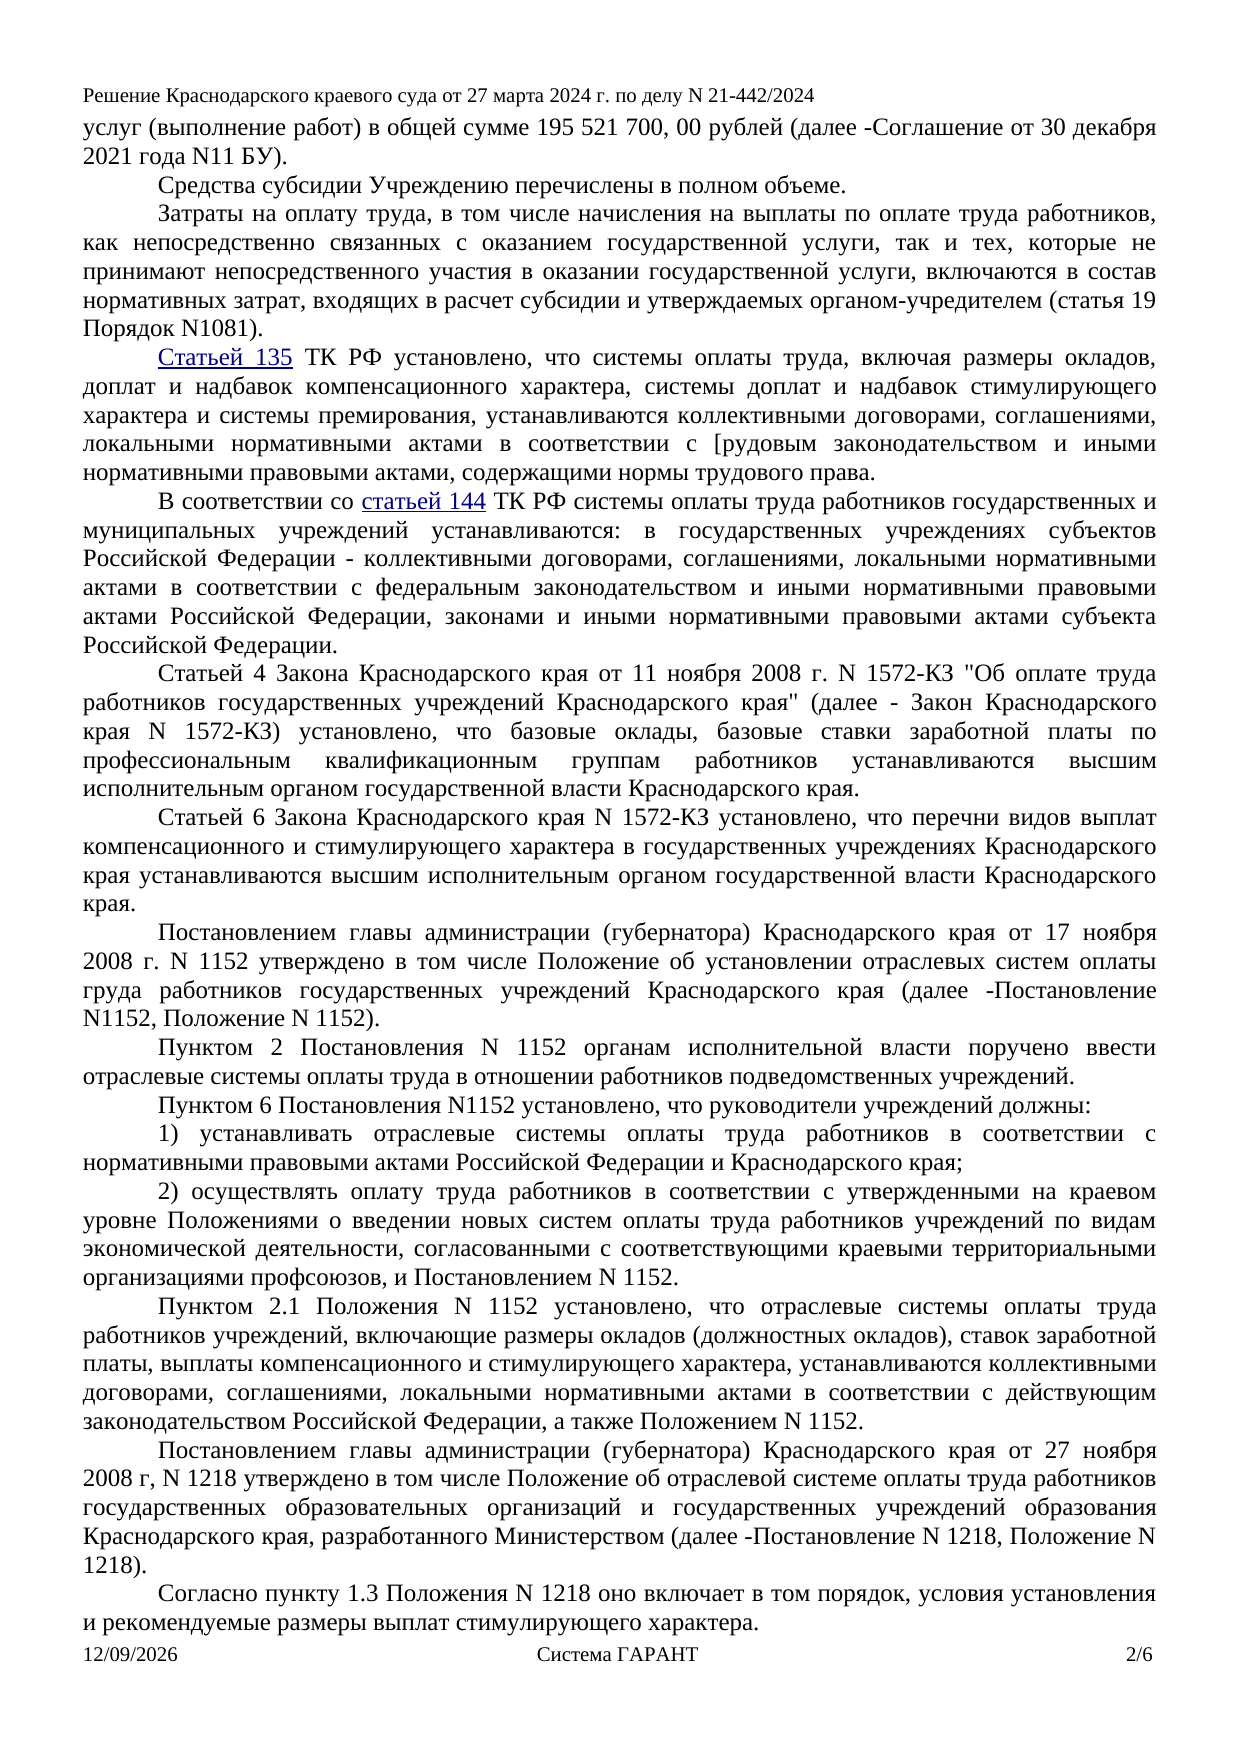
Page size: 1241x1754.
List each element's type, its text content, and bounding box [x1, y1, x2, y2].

text Статьей 135 ТК РФ установлено, что системы оплаты труда, включая размеры окладов, доплат и надбавок компенсационного характера, системы доплат и надбавок стимулирующего характера и системы премирования, устанавливаются коллективными договорами, соглашениями, локальными нормативными актами в соответствии с [рудовым законодательством и иными нормативными правовыми актами, содержащими нормы трудового права. [83, 342, 1157, 486]
text Пунктом 6 Постановления N1152 установлено, что руководители учреждений должны: [83, 1090, 1157, 1118]
text Статьей 4 Закона Краснодарского края от 11 ноября 2008 г. N 1572-КЗ "Об оплате труда работников государственных учреждений Краснодарского края" (далее - Закон Краснодарского края N 1572-КЗ) установлено, что базовые оклады, базовые ставки заработной платы по профессиональным квалификационным группам работников устанавливаются высшим исполнительным органом государственной власти Краснодарского края. [83, 658, 1157, 802]
text Согласно пункту 1.3 Положения N 1218 оно включает в том порядок, условия установления и рекомендуемые размеры выплат стимулирующего характера. [83, 1578, 1157, 1636]
text Затраты на оплату труда, в том числе начисления на выплаты по оплате труда работников, как непосредственно связанных с оказанием государственной услуги, так и тех, которые не принимают непосредственного участия в оказании государственной услуги, включаются в состав нормативных затрат, входящих в расчет субсидии и утверждаемых органом-учредителем (статья 19 Порядок N1081). [83, 198, 1157, 342]
text Статьей 6 Закона Краснодарского края N 1572-КЗ установлено, что перечни видов выплат компенсационного и стимулирующего характера в государственных учреждениях Краснодарского края устанавливаются высшим исполнительным органом государственной власти Краснодарского края. [83, 802, 1157, 917]
text Средства субсидии Учреждению перечислены в полном объеме. [83, 170, 1157, 198]
text услуг (выполнение работ) в общей сумме 195 521 700, 00 рублей (далее -Соглашение от 30 декабря 2021 года N11 БУ). [83, 112, 1157, 170]
text Пунктом 2.1 Положения N 1152 установлено, что отраслевые системы оплаты труда работников учреждений, включающие размеры окладов (должностных окладов), ставок заработной платы, выплаты компенсационного и стимулирующего характера, устанавливаются коллективными договорами, соглашениями, локальными нормативными актами в соответствии с действующим законодательством Российской Федерации, а также Положением N 1152. [83, 1291, 1157, 1435]
text 2) осуществлять оплату труда работников в соответствии с утвержденными на краевом уровне Положениями о введении новых систем оплаты труда работников учреждений по видам экономической деятельности, согласованными с соответствующими краевыми территориальными организациями профсоюзов, и Постановлением N 1152. [83, 1176, 1157, 1291]
text 1) устанавливать отраслевые системы оплаты труда работников в соответствии с нормативными правовыми актами Российской Федерации и Краснодарского края; [83, 1118, 1157, 1176]
text Постановлением главы администрации (губернатора) Краснодарского края от 27 ноября 2008 г, N 1218 утверждено в том числе Положение об отраслевой системе оплаты труда работников государственных образовательных организаций и государственных учреждений образования Краснодарского края, разработанного Министерством (далее -Постановление N 1218, Положение N 1218). [83, 1435, 1157, 1578]
text Постановлением главы администрации (губернатора) Краснодарского края от 17 ноября 2008 г. N 1152 утверждено в том числе Положение об установлении отраслевых систем оплаты груда работников государственных учреждений Краснодарского края (далее -Постановление N1152, Положение N 1152). [83, 917, 1157, 1032]
text В соответствии со статьей 144 ТК РФ системы оплаты труда работников государственных и муниципальных учреждений устанавливаются: в государственных учреждениях субъектов Российской Федерации - коллективными договорами, соглашениями, локальными нормативными актами в соответствии с федеральным законодательством и иными нормативными правовыми актами Российской Федерации, законами и иными нормативными правовыми актами субъекта Российской Федерации. [83, 486, 1157, 658]
text Пунктом 2 Постановления N 1152 органам исполнительной власти поручено ввести отраслевые системы оплаты труда в отношении работников подведомственных учреждений. [83, 1032, 1157, 1090]
